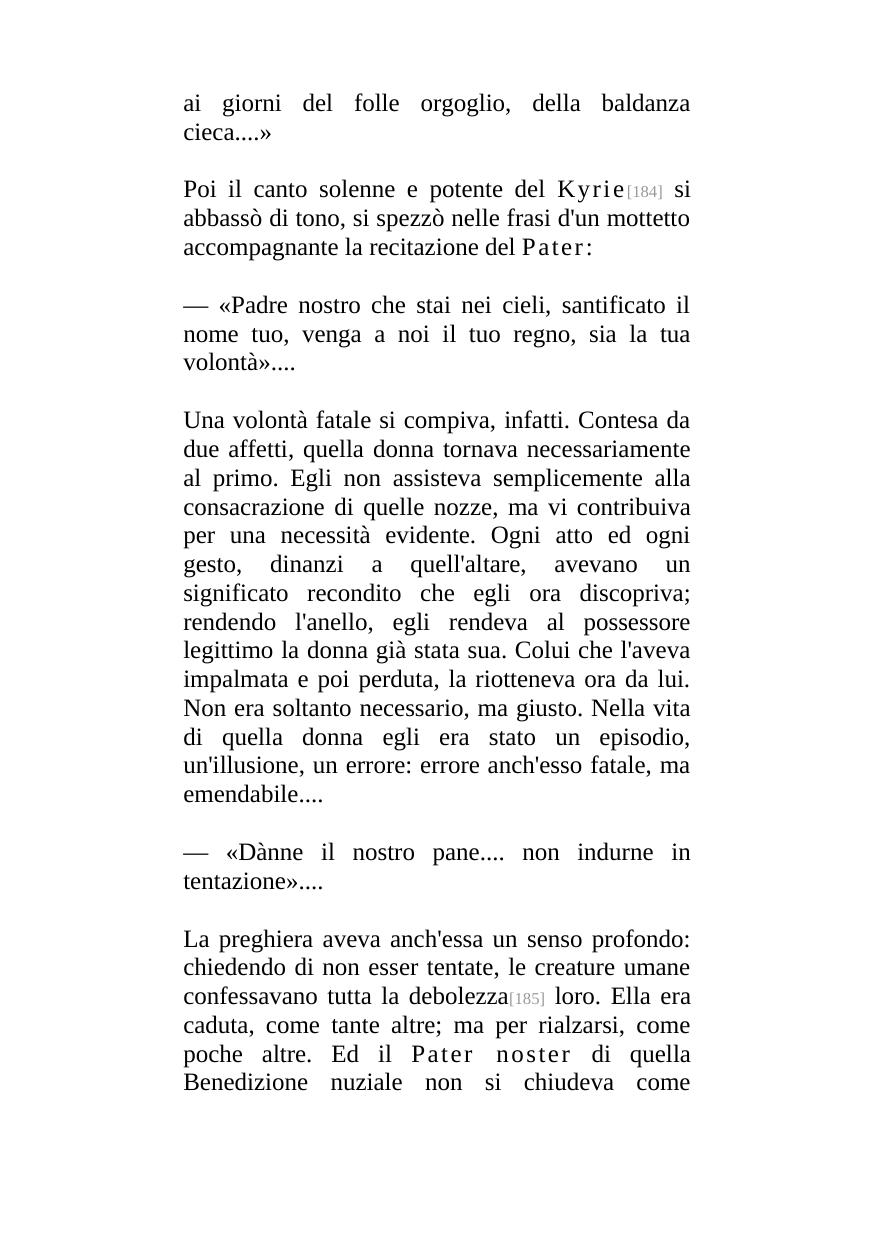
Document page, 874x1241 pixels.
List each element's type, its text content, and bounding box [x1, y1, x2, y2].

text Una volontà fatale si compiva, infatti. Contesa da due affetti, quella donna tornava necessariamente al primo. Egli non assisteva semplicemente alla consacrazione di quelle nozze, ma vi contribuiva per una necessità evidente. Ogni atto ed ogni gesto, dinanzi a quell'altare, avevano un significato recondito che egli ora discopriva; rendendo l'anello, egli rendeva al possessore legittimo la donna già stata sua. Colui che l'aveva impalmata e poi perduta, la riotteneva ora da lui. Non era soltanto necessario, ma giusto. Nella vita di quella donna egli era stato un episodio, un'illusione, un errore: errore anch'esso fatale, ma emendabile.... [183, 405, 691, 808]
text Poi il canto solenne e potente del Kyrie[184] si abbassò di tono, si spezzò nelle frasi d'un mottetto accompagnante la recitazione del Pater: [183, 174, 691, 261]
text — «Padre nostro che stai nei cieli, santificato il nome tuo, venga a noi il tuo regno, sia la tua volontà».... [183, 290, 691, 376]
text — «Dànne il nostro pane.... non indurne in tentazione».... [183, 837, 691, 894]
text La preghiera aveva anch'essa un senso profondo: chiedendo di non esser tentate, le creature umane confessavano tutta la debolezza[185] loro. Ella era caduta, come tante altre; ma per rialzarsi, come poche altre. Ed il Pater noster di quella Benedizione nuziale non si chiudeva come [183, 924, 691, 1096]
text ai giorni del folle orgoglio, della baldanza cieca....» [183, 88, 691, 145]
